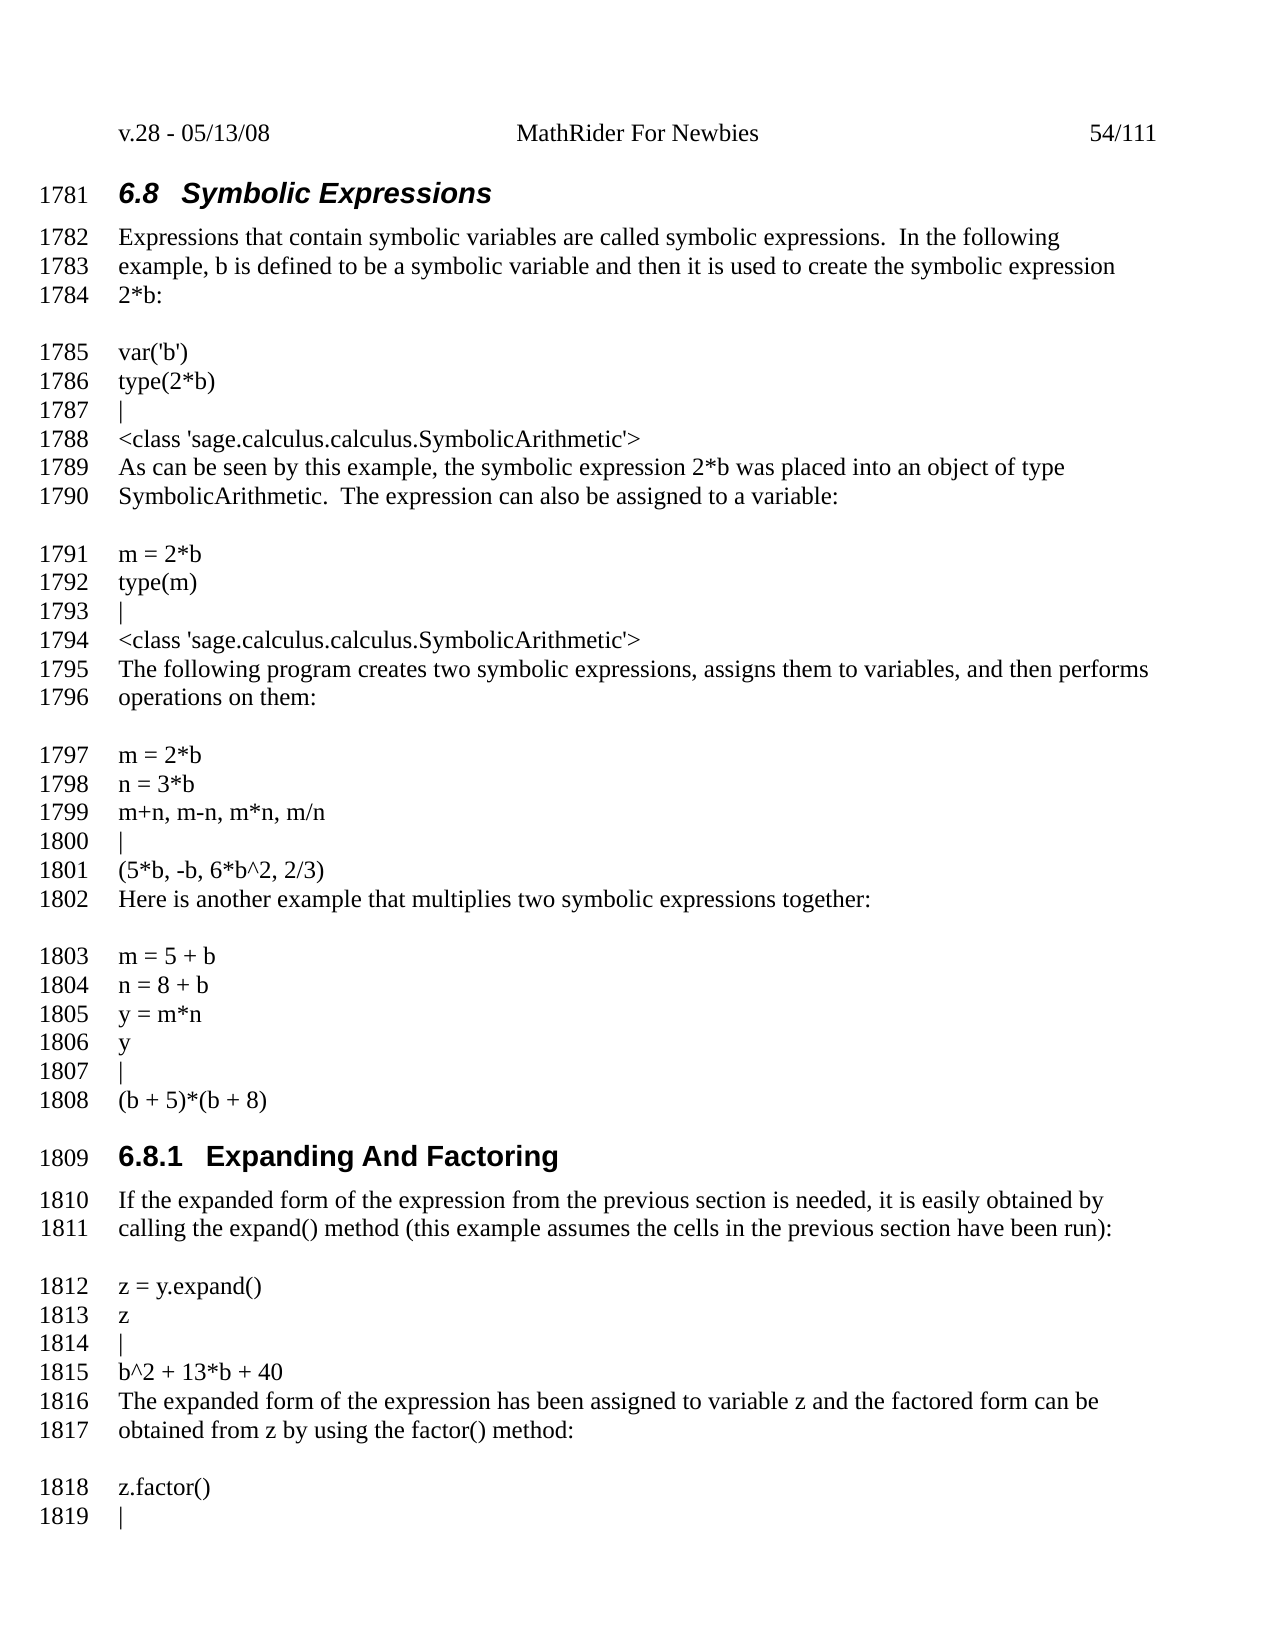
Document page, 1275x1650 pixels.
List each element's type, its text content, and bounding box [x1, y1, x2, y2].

text n = 8 + b [118, 970, 1157, 999]
text b^2 + 13*b + 40 [118, 1357, 1157, 1386]
text | [118, 596, 1157, 625]
text <class 'sage.calculus.calculus.SymbolicArithmetic'> [118, 424, 1157, 452]
text z = y.expand() [118, 1271, 1157, 1300]
subtitle Expanding And Factoring [118, 1139, 1157, 1172]
text | [118, 1056, 1157, 1085]
text n = 3*b [118, 769, 1157, 797]
subtitle Symbolic Expressions [118, 176, 1157, 210]
text <class 'sage.calculus.calculus.SymbolicArithmetic'> [118, 625, 1157, 654]
text (5*b, -b, 6*b^2, 2/3) [118, 855, 1157, 884]
text m = 2*b [118, 740, 1157, 769]
text Expressions that contain symbolic variables are called symbolic expressions. In the following example, b is defined to be a symbolic variable and then it is used to create the symbolic expression 2*b: [118, 222, 1157, 309]
text The following program creates two symbolic expressions, assigns them to variables, and then performs operations on them: [118, 654, 1157, 711]
text | [118, 1501, 1157, 1530]
text type(m) [118, 567, 1157, 596]
text m+n, m-n, m*n, m/n [118, 797, 1157, 826]
text | [118, 395, 1157, 424]
text As can be seen by this example, the symbolic expression 2*b was placed into an object of type SymbolicArithmetic. The expression can also be assigned to a variable: [118, 452, 1157, 510]
text The expanded form of the expression has been assigned to variable z and the factored form can be obtained from z by using the factor() method: [118, 1386, 1157, 1443]
text var('b') [118, 337, 1157, 366]
text z.factor() [118, 1472, 1157, 1501]
text | [118, 826, 1157, 855]
text m = 5 + b [118, 941, 1157, 970]
text y [118, 1027, 1157, 1056]
text m = 2*b [118, 539, 1157, 567]
text If the expanded form of the expression from the previous section is needed, it is easily obtained by calling the expand() method (this example assumes the cells in the previous section have been run): [118, 1185, 1157, 1242]
text (b + 5)*(b + 8) [118, 1085, 1157, 1114]
text z [118, 1300, 1157, 1328]
text | [118, 1328, 1157, 1357]
text Here is another example that multiplies two symbolic expressions together: [118, 884, 1157, 912]
text y = m*n [118, 999, 1157, 1027]
text type(2*b) [118, 366, 1157, 395]
